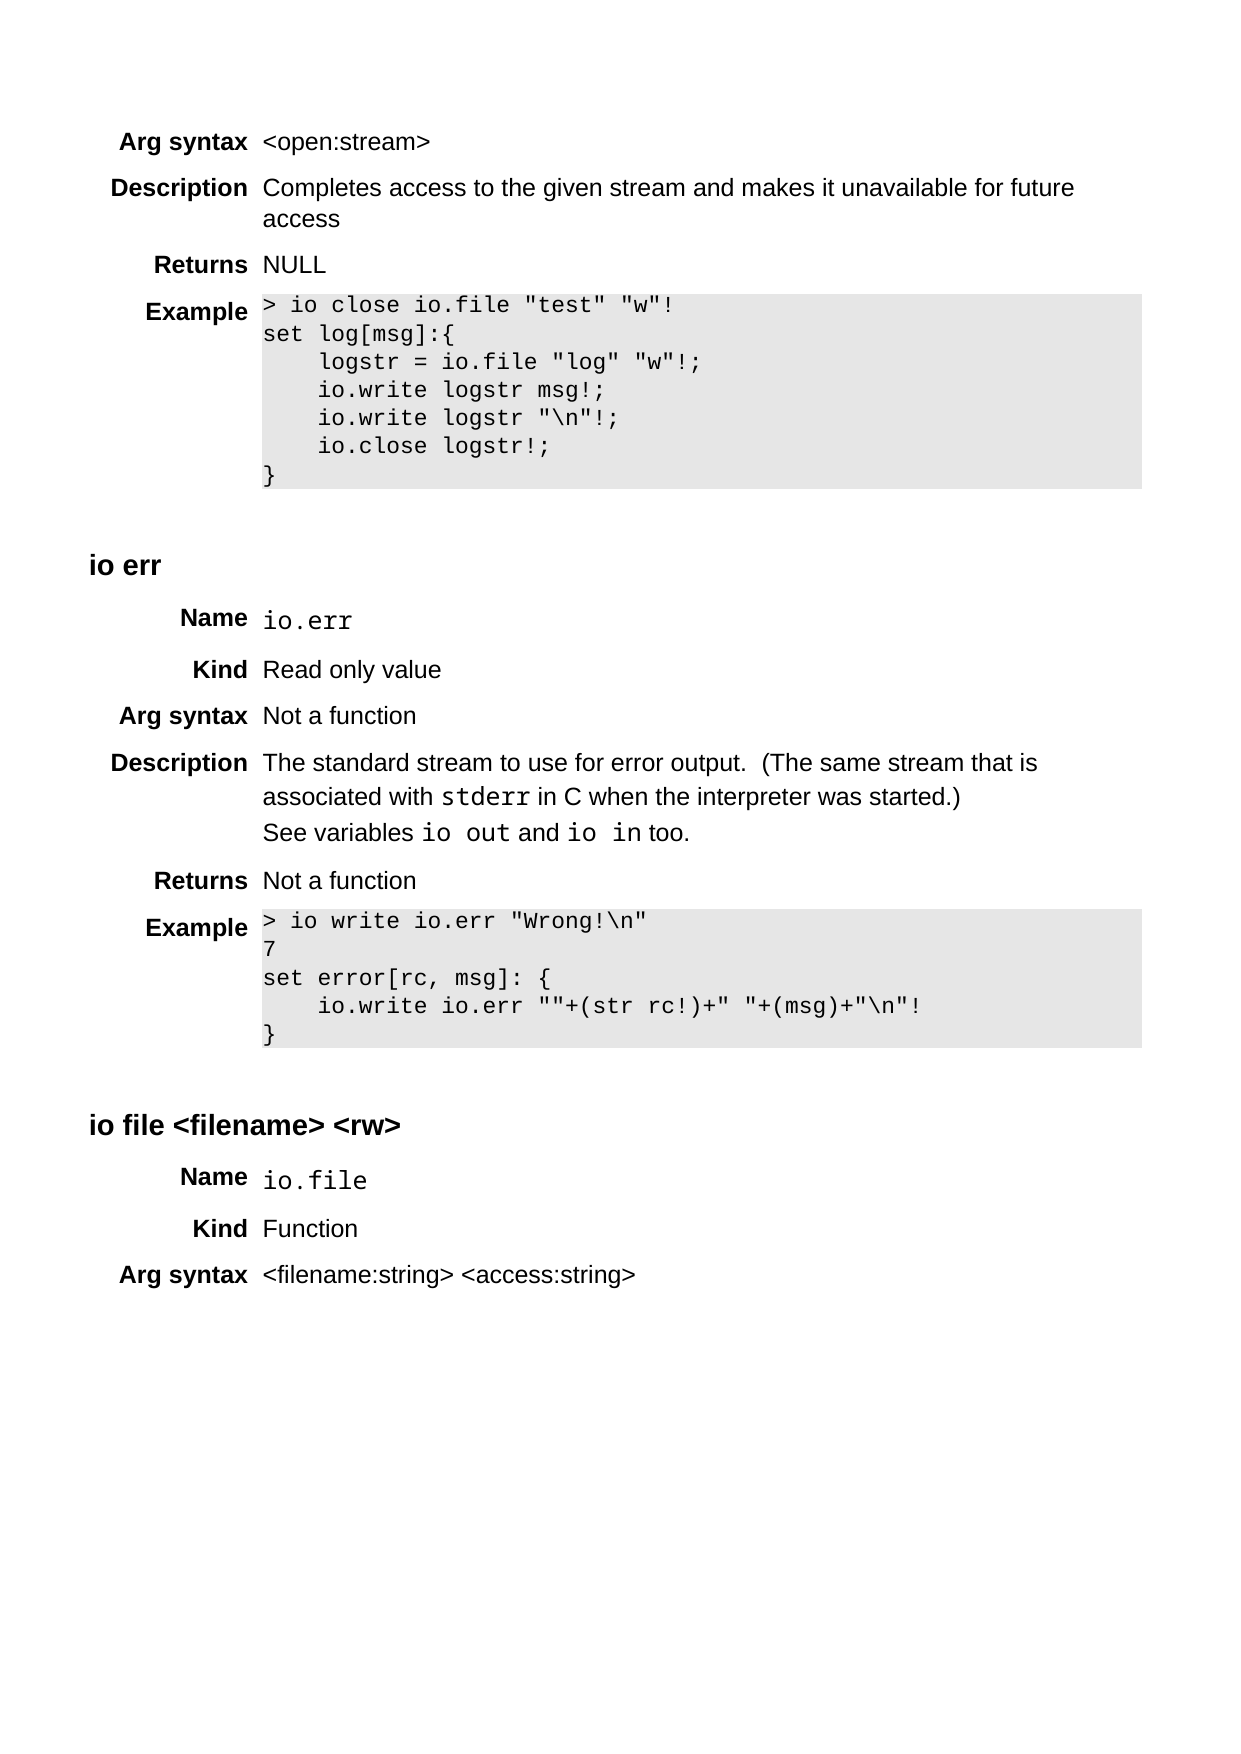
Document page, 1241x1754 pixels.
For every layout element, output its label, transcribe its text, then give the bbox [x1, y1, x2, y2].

table_cell <filename:string> <access:string> [260, 1252, 1145, 1298]
table_header Name [89, 1154, 259, 1205]
table_cell <open:stream> [260, 118, 1145, 164]
table_cell Not a function [260, 692, 1145, 739]
table_cell Function [260, 1205, 1145, 1252]
table_cell Returns [89, 857, 259, 904]
table_cell Description [89, 739, 259, 857]
table_cell Arg syntax [89, 1252, 259, 1298]
table_header io.err [260, 594, 1145, 646]
table_cell Kind [89, 1205, 259, 1252]
table_cell Kind [89, 646, 259, 692]
table_cell Description [89, 165, 259, 241]
table_header Name [89, 594, 259, 646]
table_cell Arg syntax [89, 692, 259, 739]
table_cell > io close io.file "test" "w"! set log[msg]:{ logstr = io.file "log" "w"!; io.write logstr msg!; io.write logstr "\n"!; io.close logstr!; } [260, 288, 1145, 501]
table_cell > io write io.err "Wrong!\n" 7 set error[rc, msg]: { io.write io.err ""+(str rc!)+" "+(msg)+"\n"! } [260, 904, 1145, 1060]
subtitle io err [88, 548, 1145, 582]
table_cell Read only value [260, 646, 1145, 692]
table_cell Returns [89, 241, 259, 288]
table_header io.file [260, 1154, 1145, 1205]
table_cell Arg syntax [89, 118, 259, 164]
subtitle io file <filename> <rw> [88, 1107, 1145, 1141]
table_cell Example [89, 288, 259, 501]
table_cell Completes access to the given stream and makes it unavailable for future access [260, 165, 1145, 241]
table_cell Not a function [260, 857, 1145, 904]
table_cell The standard stream to use for error output. (The same stream that is associated with stderr in C when the interpreter was started.) See variables io out and io in too. [260, 739, 1145, 857]
table_cell NULL [260, 241, 1145, 288]
table_cell Example [89, 904, 259, 1060]
